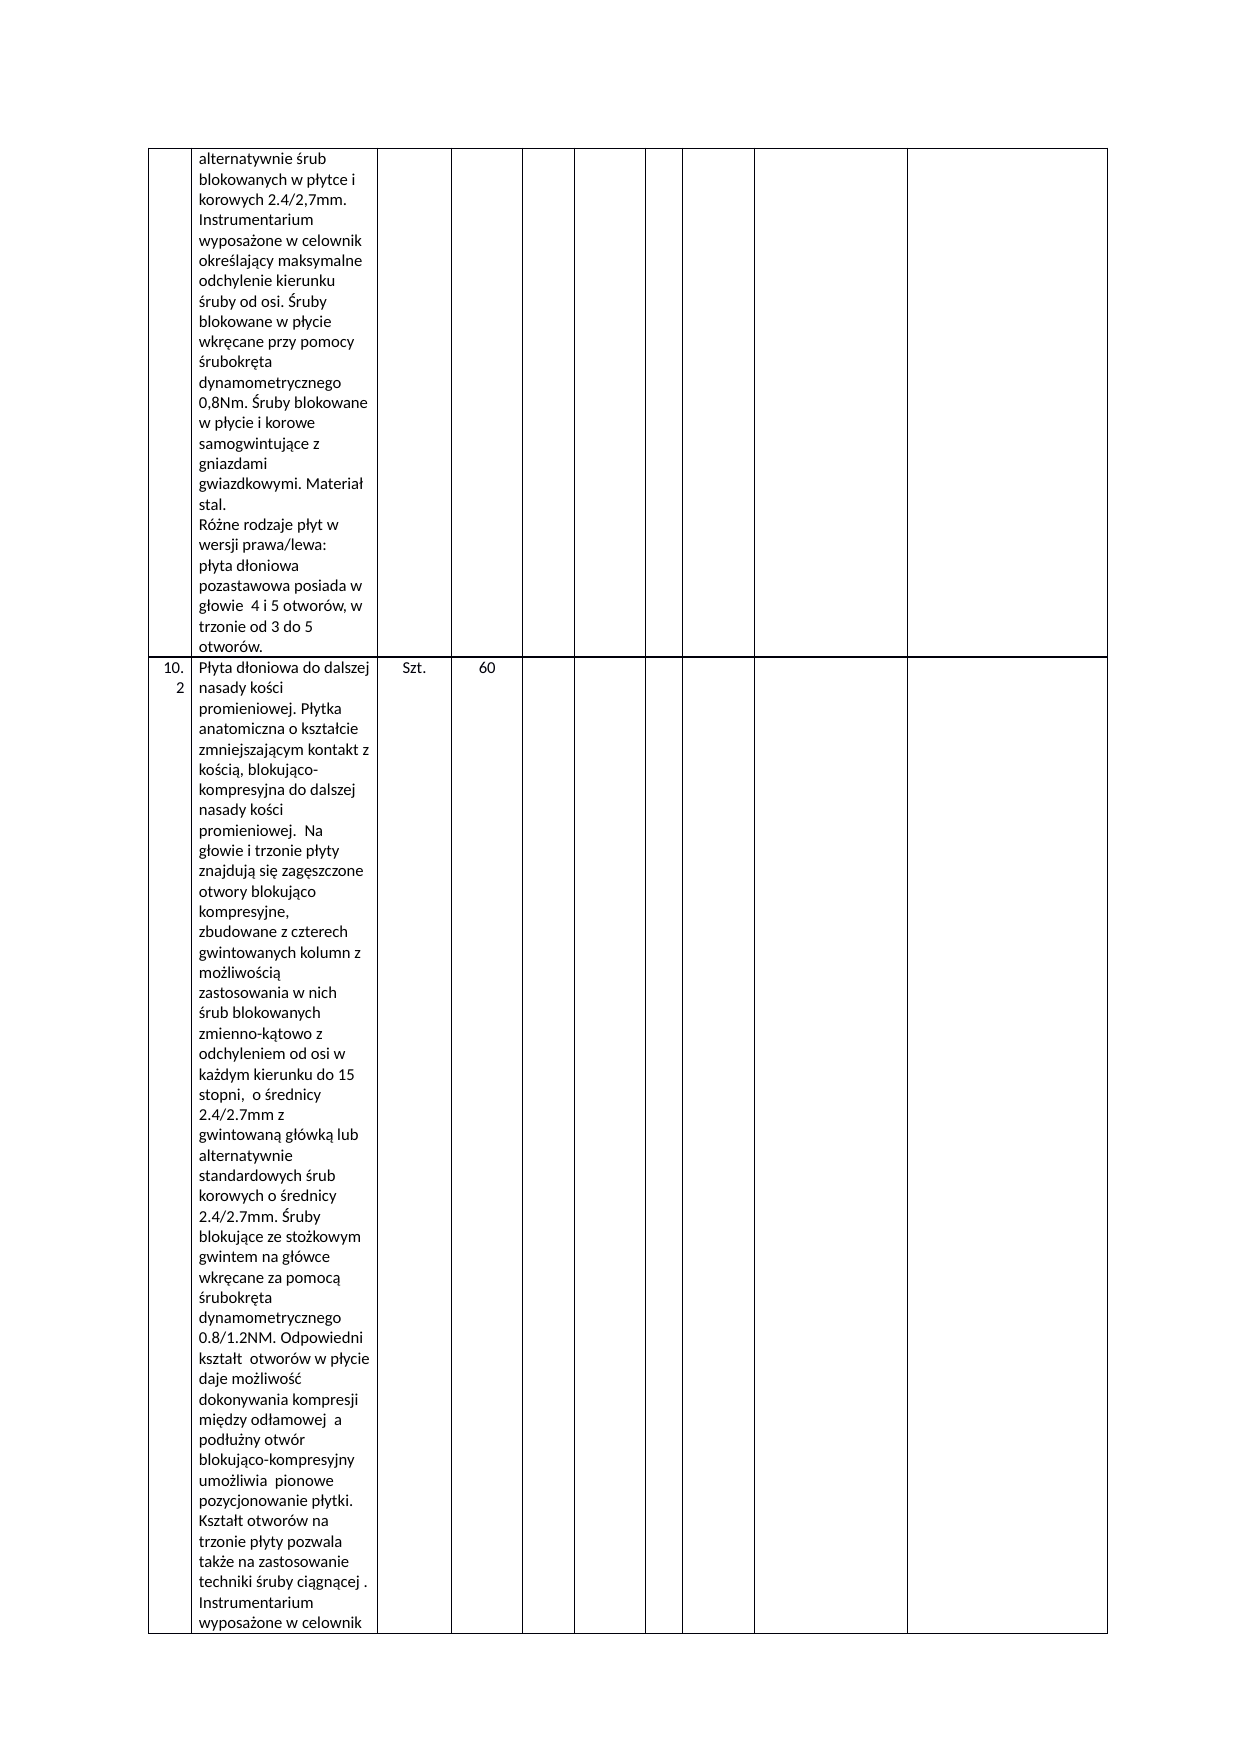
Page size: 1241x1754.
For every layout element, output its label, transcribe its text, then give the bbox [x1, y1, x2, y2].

table_cell [908, 149, 1107, 656]
table_cell [523, 149, 574, 656]
table_cell 60 [452, 658, 522, 1632]
table_cell [575, 149, 645, 656]
table_cell 10.2 [149, 658, 191, 1632]
table_cell Szt. [378, 658, 451, 1632]
table_cell [523, 658, 574, 1632]
table_cell Płyta dłoniowa do dalszej nasady kości promieniowej. Płytka anatomiczna o kształcie zmniejszającym kontakt z kością, blokująco-kompresyjna do dalszej nasady kości promieniowej. Na głowie i trzonie płyty znajdują się zagęszczone otwory blokująco kompresyjne, zbudowane z czterech gwintowanych kolumn z możliwością zastosowania w nich śrub blokowanych zmienno-kątowo z odchyleniem od osi w każdym kierunku do 15 stopni, o średnicy 2.4/2.7mm z gwintowaną główką lub alternatywnie standardowych śrub korowych o średnicy 2.4/2.7mm. Śruby blokujące ze stożkowym gwintem na główce wkręcane za pomocą śrubokręta dynamometrycznego 0.8/1.2NM. Odpowiedni kształt otworów w płycie daje możliwość dokonywania kompresji między odłamowej a podłużny otwór blokująco-kompresyjny umożliwia pionowe pozycjonowanie płytki. Kształt otworów na trzonie płyty pozwala także na zastosowanie techniki śruby ciągnącej . Instrumentarium wyposażone w celownik [192, 658, 377, 1632]
table_cell [755, 658, 907, 1632]
table_cell [646, 149, 682, 656]
table_cell [646, 658, 682, 1632]
table_cell alternatywnie śrub blokowanych w płytce i korowych 2.4/2,7mm. Instrumentarium wyposażone w celownik określający maksymalne odchylenie kierunku śruby od osi. Śruby blokowane w płycie wkręcane przy pomocy śrubokręta dynamometrycznego 0,8Nm. Śruby blokowane w płycie i korowe samogwintujące z gniazdami gwiazdkowymi. Materiał stal. Różne rodzaje płyt w wersji prawa/lewa: płyta dłoniowa pozastawowa posiada w głowie 4 i 5 otworów, w trzonie od 3 do 5 otworów. [192, 149, 377, 656]
table_cell [755, 149, 907, 656]
table_cell [683, 658, 754, 1632]
table_cell [378, 149, 451, 656]
table_cell [908, 658, 1107, 1632]
table_cell [683, 149, 754, 656]
table_cell [575, 658, 645, 1632]
table_cell [452, 149, 522, 656]
table_cell [149, 149, 191, 656]
